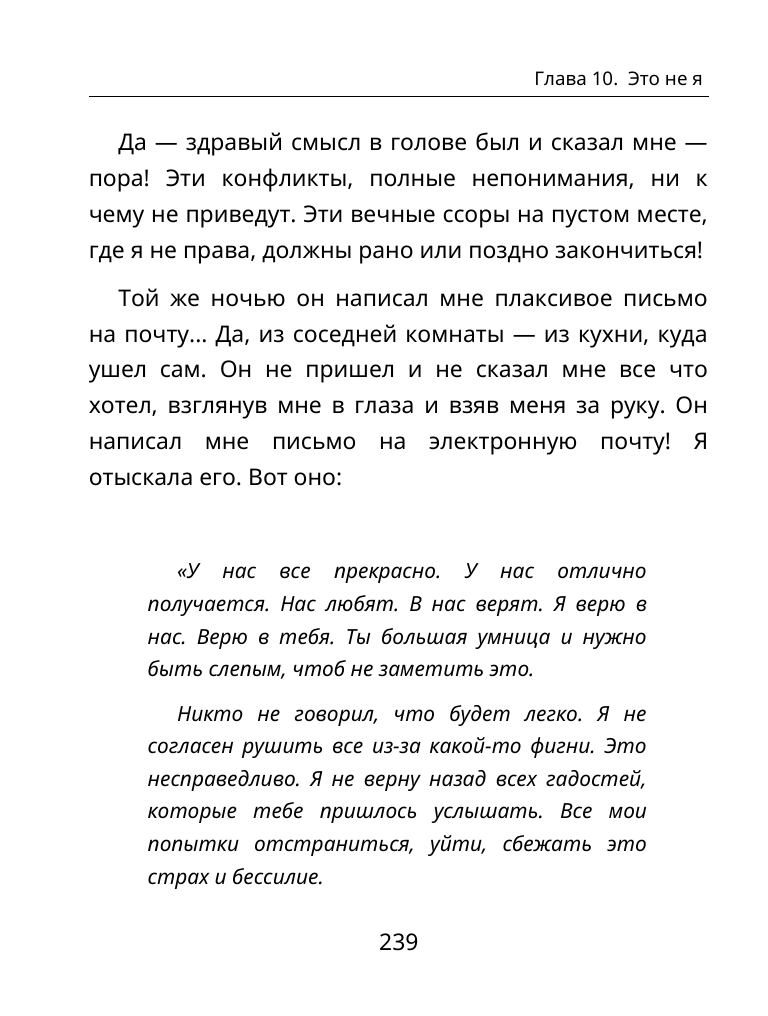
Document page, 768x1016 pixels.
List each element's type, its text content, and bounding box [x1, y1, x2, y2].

text Никто не говорил, что будет легко. Я не согласен рушить все из-за какой-то фигни. Это несправедливо. Я не верну назад всех гадостей, которые тебе пришлось услышать. Все мои попытки отстраниться, уйти, сбежать это страх и бессилие. [147, 699, 650, 890]
text «У нас все прекрасно. У нас отлично получается. Нас любят. В нас верят. Я верю в нас. Верю в тебя. Ты большая умница и нужно быть слепым, чтоб не заметить это. [147, 557, 650, 683]
text Да — здравый смысл в голове был и сказал мне — пора! Эти конфликты, полные непонимания, ни к чему не приведут. Эти вечные ссоры на пустом месте, где я не права, должны рано или поздно закончиться! [88, 126, 709, 265]
text Той же ночью он написал мне плаксивое письмо на почту... Да, из соседней комнаты — из кухни, куда ушел сам. Он не пришел и не сказал мне все что хотел, взглянув мне в глаза и взяв меня за руку. Он написал мне письмо на электронную почту! Я отыскала его. Вот оно: [88, 282, 709, 492]
